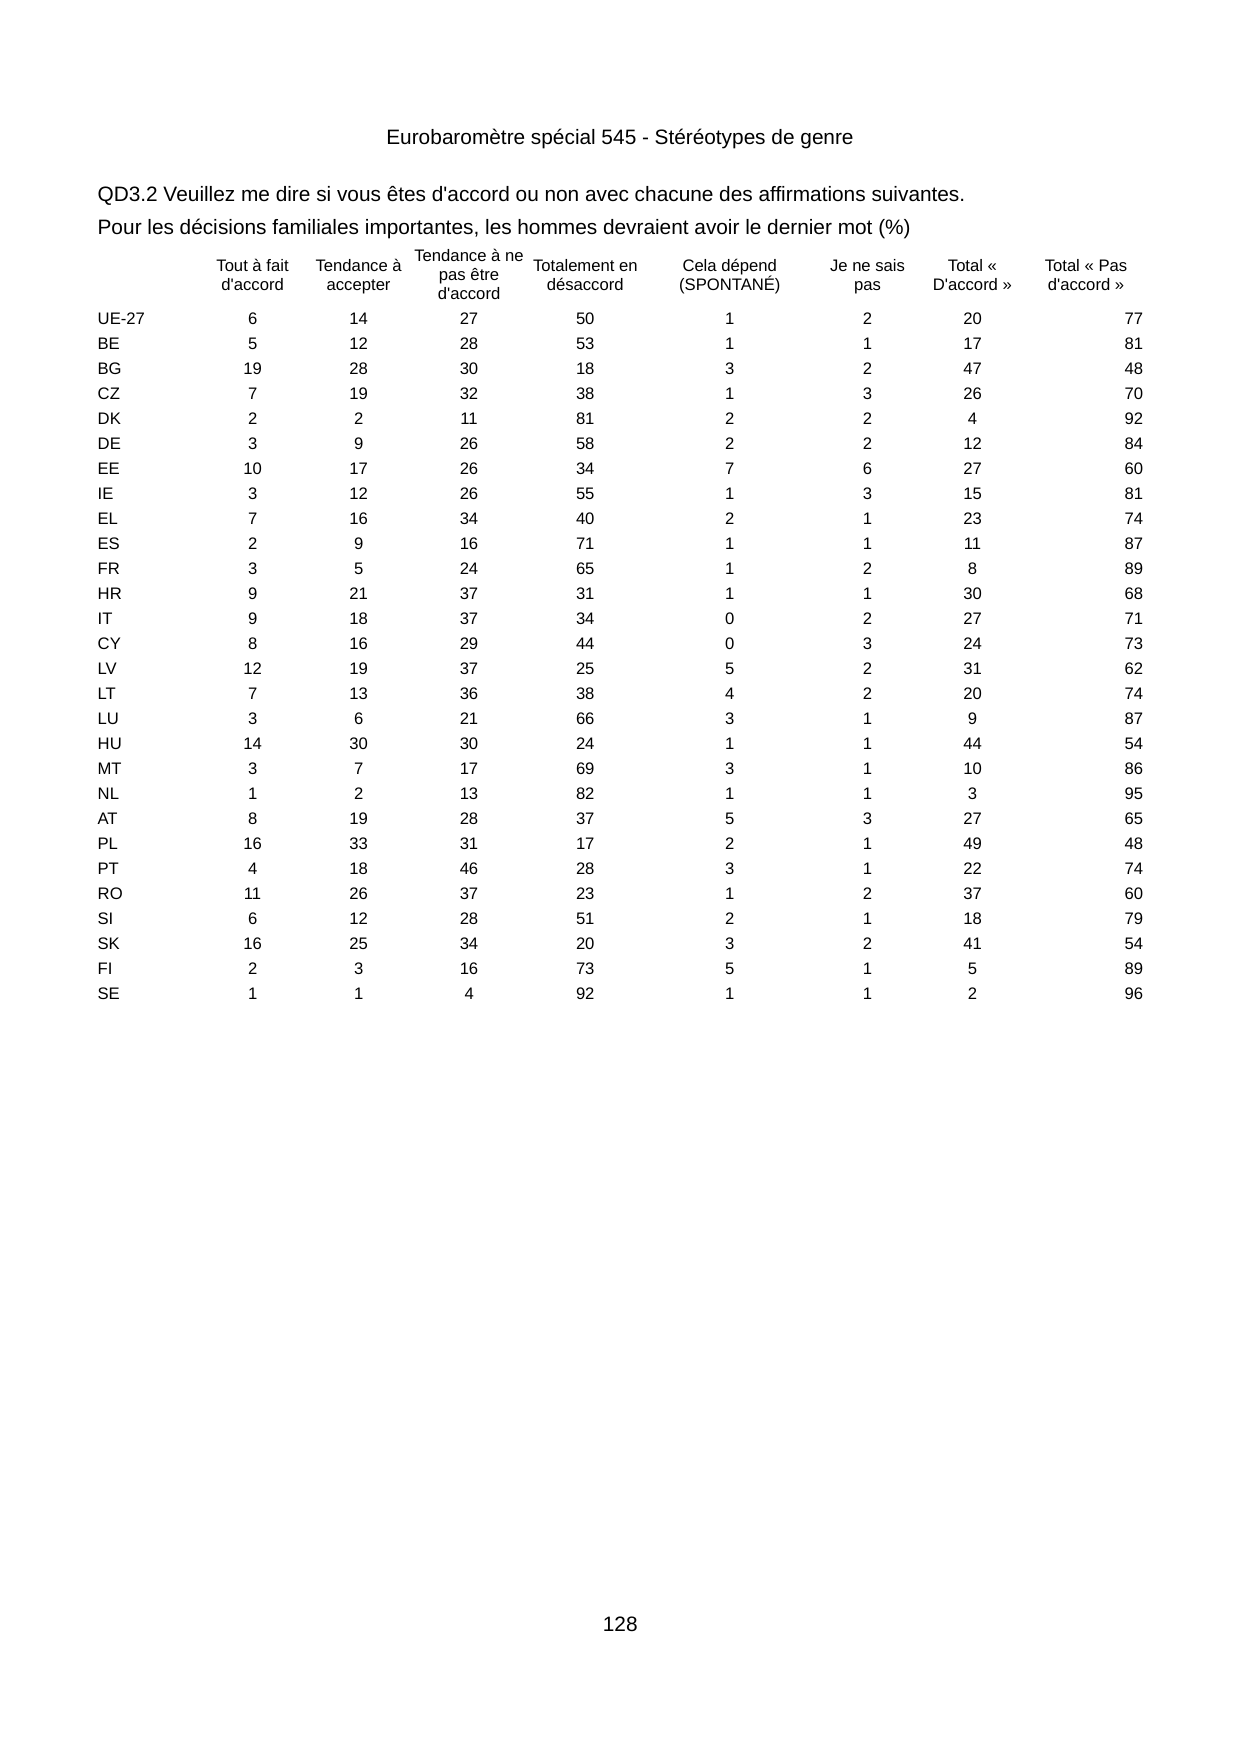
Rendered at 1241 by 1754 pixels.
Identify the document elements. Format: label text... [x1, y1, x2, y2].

table_cell 2 [306, 781, 411, 806]
table_cell 62 [1026, 656, 1146, 681]
table_cell 1 [306, 981, 411, 1006]
table_cell 24 [919, 631, 1026, 656]
table_cell 1 [643, 781, 816, 806]
table_cell 22 [919, 856, 1026, 881]
table_cell 16 [199, 931, 306, 956]
table_cell 16 [306, 631, 411, 656]
table_cell 60 [1026, 456, 1146, 481]
table_cell 40 [527, 506, 643, 531]
table_cell 2 [816, 406, 918, 431]
table_cell 2 [643, 506, 816, 531]
table_cell 7 [643, 456, 816, 481]
table_cell 1 [816, 531, 918, 556]
table_cell PT [95, 856, 199, 881]
table_cell 6 [199, 306, 306, 331]
table_cell 70 [1026, 381, 1146, 406]
table_cell 30 [919, 581, 1026, 606]
table_cell 7 [199, 381, 306, 406]
table_cell 73 [1026, 631, 1146, 656]
table_cell 65 [527, 556, 643, 581]
table_cell 1 [816, 506, 918, 531]
table_cell 14 [199, 731, 306, 756]
table_cell 7 [199, 681, 306, 706]
table_cell 1 [199, 781, 306, 806]
table_cell 4 [643, 681, 816, 706]
table_cell 41 [919, 931, 1026, 956]
table_cell Pour les décisions familiales importantes, les hommes devraient avoir le dernier mot (%) [95, 210, 1146, 243]
table_cell 30 [411, 731, 527, 756]
table_cell 27 [919, 456, 1026, 481]
table_cell 20 [919, 306, 1026, 331]
table_cell 28 [411, 806, 527, 831]
table_cell 2 [306, 406, 411, 431]
table_cell 37 [527, 806, 643, 831]
table_cell 0 [643, 631, 816, 656]
table_cell 1 [816, 706, 918, 731]
table_cell 3 [643, 356, 816, 381]
table_cell 50 [527, 306, 643, 331]
table_cell 31 [919, 656, 1026, 681]
table_cell 17 [919, 331, 1026, 356]
table_cell 1 [816, 981, 918, 1006]
table_cell 2 [816, 931, 918, 956]
table_cell 81 [1026, 481, 1146, 506]
table_cell 28 [411, 331, 527, 356]
table_cell 34 [411, 506, 527, 531]
table_cell 6 [816, 456, 918, 481]
table_cell Totalement en désaccord [527, 243, 643, 306]
table_cell 49 [919, 831, 1026, 856]
table_cell 48 [1026, 356, 1146, 381]
table_cell 18 [306, 856, 411, 881]
table_cell 2 [816, 306, 918, 331]
table_cell 2 [816, 681, 918, 706]
table_cell 96 [1026, 981, 1146, 1006]
table_cell 16 [411, 531, 527, 556]
table_cell SI [95, 906, 199, 931]
table_cell 34 [527, 606, 643, 631]
table_cell 17 [306, 456, 411, 481]
table_cell 1 [816, 581, 918, 606]
table_cell 12 [306, 481, 411, 506]
table_cell 81 [1026, 331, 1146, 356]
table_cell 60 [1026, 881, 1146, 906]
table_cell 15 [919, 481, 1026, 506]
table_cell 31 [411, 831, 527, 856]
table_cell 58 [527, 431, 643, 456]
table_cell 2 [816, 656, 918, 681]
table_cell 1 [816, 731, 918, 756]
table_cell 5 [306, 556, 411, 581]
table_cell 95 [1026, 781, 1146, 806]
table_cell 17 [527, 831, 643, 856]
table_cell 6 [199, 906, 306, 931]
table_cell 3 [816, 806, 918, 831]
table_cell 24 [527, 731, 643, 756]
table_cell 21 [306, 581, 411, 606]
table_cell 1 [816, 956, 918, 981]
table_cell 17 [411, 756, 527, 781]
table_cell 89 [1026, 556, 1146, 581]
table_cell 2 [816, 606, 918, 631]
table_cell Total « D'accord » [919, 243, 1026, 306]
table_cell 11 [919, 531, 1026, 556]
table_cell 8 [199, 631, 306, 656]
table_cell 9 [306, 431, 411, 456]
table_cell 12 [306, 331, 411, 356]
table_cell 11 [411, 406, 527, 431]
table_cell 2 [919, 981, 1026, 1006]
table_cell UE-27 [95, 306, 199, 331]
table_cell 14 [306, 306, 411, 331]
table_cell 82 [527, 781, 643, 806]
table_cell 1 [643, 481, 816, 506]
table_cell 1 [643, 531, 816, 556]
table_cell 30 [411, 356, 527, 381]
table_cell SK [95, 931, 199, 956]
table_cell 84 [1026, 431, 1146, 456]
table_cell 32 [411, 381, 527, 406]
table_cell 48 [1026, 831, 1146, 856]
table_cell 19 [199, 356, 306, 381]
table_cell 38 [527, 681, 643, 706]
table_cell 86 [1026, 756, 1146, 781]
table_cell 4 [411, 981, 527, 1006]
table_cell 9 [306, 531, 411, 556]
table_cell 5 [199, 331, 306, 356]
table_cell 74 [1026, 856, 1146, 881]
table_cell 19 [306, 656, 411, 681]
table_cell 46 [411, 856, 527, 881]
table_cell 24 [411, 556, 527, 581]
table_cell 34 [527, 456, 643, 481]
table_cell 73 [527, 956, 643, 981]
table_cell 74 [1026, 681, 1146, 706]
table_cell Tendance à accepter [306, 243, 411, 306]
table_cell 2 [643, 906, 816, 931]
table_cell Total « Pas d'accord » [1026, 243, 1146, 306]
table_cell 19 [306, 806, 411, 831]
table_cell 3 [816, 381, 918, 406]
table_cell FI [95, 956, 199, 981]
table_cell 3 [199, 431, 306, 456]
table_cell 71 [527, 531, 643, 556]
table_cell Tout à fait d'accord [199, 243, 306, 306]
table_cell 44 [919, 731, 1026, 756]
table_cell 71 [1026, 606, 1146, 631]
table_cell 13 [411, 781, 527, 806]
table_cell 7 [306, 756, 411, 781]
table_cell 27 [919, 806, 1026, 831]
table_cell 23 [527, 881, 643, 906]
table_cell 68 [1026, 581, 1146, 606]
table_cell 0 [643, 606, 816, 631]
table_cell 74 [1026, 506, 1146, 531]
table_cell 89 [1026, 956, 1146, 981]
table_cell 28 [306, 356, 411, 381]
table_cell 18 [919, 906, 1026, 931]
table_cell 92 [527, 981, 643, 1006]
table_cell 11 [199, 881, 306, 906]
table_cell [95, 243, 199, 306]
table_cell 25 [527, 656, 643, 681]
table_cell 13 [306, 681, 411, 706]
table_cell 8 [919, 556, 1026, 581]
table_cell 3 [306, 956, 411, 981]
table_cell BE [95, 331, 199, 356]
table_cell 21 [411, 706, 527, 731]
table_cell 30 [306, 731, 411, 756]
table_cell 1 [643, 581, 816, 606]
table_cell 16 [411, 956, 527, 981]
table_cell 20 [919, 681, 1026, 706]
table_cell 1 [643, 881, 816, 906]
table_cell 37 [411, 606, 527, 631]
table_cell 53 [527, 331, 643, 356]
table_cell 81 [527, 406, 643, 431]
table_cell 10 [199, 456, 306, 481]
table_cell 2 [816, 431, 918, 456]
table_cell 69 [527, 756, 643, 781]
table_cell 28 [527, 856, 643, 881]
table_cell 25 [306, 931, 411, 956]
table_cell FR [95, 556, 199, 581]
table_cell 8 [199, 806, 306, 831]
table_cell 2 [643, 431, 816, 456]
table_cell 3 [199, 556, 306, 581]
table_cell 27 [411, 306, 527, 331]
table_cell 3 [199, 706, 306, 731]
table_cell 9 [199, 606, 306, 631]
table_cell 1 [643, 981, 816, 1006]
table_cell 7 [199, 506, 306, 531]
table_cell EL [95, 506, 199, 531]
table_cell 54 [1026, 731, 1146, 756]
table_cell 1 [643, 381, 816, 406]
table_cell 2 [816, 356, 918, 381]
table_cell 55 [527, 481, 643, 506]
table_cell 20 [527, 931, 643, 956]
table_cell 33 [306, 831, 411, 856]
table_cell ES [95, 531, 199, 556]
table_cell 1 [816, 856, 918, 881]
table_cell Cela dépend (SPONTANÉ) [643, 243, 816, 306]
table_cell 26 [919, 381, 1026, 406]
table_cell 92 [1026, 406, 1146, 431]
table_cell 65 [1026, 806, 1146, 831]
table_cell 3 [643, 756, 816, 781]
table_cell 1 [643, 731, 816, 756]
table_cell 3 [643, 931, 816, 956]
table_cell 12 [919, 431, 1026, 456]
table_cell 9 [919, 706, 1026, 731]
table_cell AT [95, 806, 199, 831]
table_cell 19 [306, 381, 411, 406]
table_cell 26 [411, 431, 527, 456]
table_cell 3 [199, 756, 306, 781]
table_cell 1 [816, 756, 918, 781]
table_cell 77 [1026, 306, 1146, 331]
table_cell EE [95, 456, 199, 481]
table_cell 34 [411, 931, 527, 956]
table_cell 1 [643, 556, 816, 581]
table_cell 87 [1026, 531, 1146, 556]
table_cell BG [95, 356, 199, 381]
table_cell 26 [411, 481, 527, 506]
table_cell 3 [816, 631, 918, 656]
table_cell 2 [199, 956, 306, 981]
table_cell 54 [1026, 931, 1146, 956]
table_cell 1 [816, 331, 918, 356]
table_cell 2 [816, 556, 918, 581]
table_cell 4 [919, 406, 1026, 431]
table_cell Je ne sais pas [816, 243, 918, 306]
table_cell CZ [95, 381, 199, 406]
table_cell 37 [411, 656, 527, 681]
table_cell PL [95, 831, 199, 856]
table_cell 2 [199, 531, 306, 556]
table_cell 10 [919, 756, 1026, 781]
table_cell 2 [643, 406, 816, 431]
table_cell 3 [919, 781, 1026, 806]
table_cell 5 [919, 956, 1026, 981]
table_cell 9 [199, 581, 306, 606]
table_cell 44 [527, 631, 643, 656]
table_cell LU [95, 706, 199, 731]
table_cell 2 [199, 406, 306, 431]
table_cell RO [95, 881, 199, 906]
table_cell 16 [306, 506, 411, 531]
table_cell 2 [816, 881, 918, 906]
table_cell MT [95, 756, 199, 781]
table_cell LV [95, 656, 199, 681]
table_cell 31 [527, 581, 643, 606]
table_cell HR [95, 581, 199, 606]
table_cell 3 [643, 856, 816, 881]
table_cell 37 [919, 881, 1026, 906]
table_cell Tendance à ne pas être d'accord [411, 243, 527, 306]
table_cell 12 [306, 906, 411, 931]
table_cell 51 [527, 906, 643, 931]
table_cell 16 [199, 831, 306, 856]
table_cell CY [95, 631, 199, 656]
table_cell 87 [1026, 706, 1146, 731]
table_cell 5 [643, 956, 816, 981]
table_cell LT [95, 681, 199, 706]
table_cell 3 [816, 481, 918, 506]
table_cell 47 [919, 356, 1026, 381]
table_cell 27 [919, 606, 1026, 631]
table_cell 37 [411, 581, 527, 606]
table_cell 66 [527, 706, 643, 731]
table_cell 1 [643, 306, 816, 331]
table_cell 4 [199, 856, 306, 881]
table_cell 1 [816, 831, 918, 856]
table_cell 1 [643, 331, 816, 356]
table_cell 12 [199, 656, 306, 681]
table_cell 26 [411, 456, 527, 481]
table_cell 29 [411, 631, 527, 656]
table_cell 23 [919, 506, 1026, 531]
table_cell 1 [816, 781, 918, 806]
table_cell 2 [643, 831, 816, 856]
table_cell 1 [816, 906, 918, 931]
table_cell 18 [527, 356, 643, 381]
table_cell 28 [411, 906, 527, 931]
table_cell HU [95, 731, 199, 756]
table_cell 79 [1026, 906, 1146, 931]
table_cell 3 [199, 481, 306, 506]
table_cell IT [95, 606, 199, 631]
table_cell SE [95, 981, 199, 1006]
table_cell DK [95, 406, 199, 431]
table_cell 37 [411, 881, 527, 906]
table_cell NL [95, 781, 199, 806]
table_cell 5 [643, 806, 816, 831]
table_cell 36 [411, 681, 527, 706]
table_cell IE [95, 481, 199, 506]
table_cell 6 [306, 706, 411, 731]
table_cell 3 [643, 706, 816, 731]
table_cell 1 [199, 981, 306, 1006]
table_cell 18 [306, 606, 411, 631]
table_cell 5 [643, 656, 816, 681]
table_header QD3.2 Veuillez me dire si vous êtes d'accord ou non avec chacune des affirmations suivantes. [95, 178, 1146, 210]
table_cell 38 [527, 381, 643, 406]
table_cell 26 [306, 881, 411, 906]
table_cell DE [95, 431, 199, 456]
